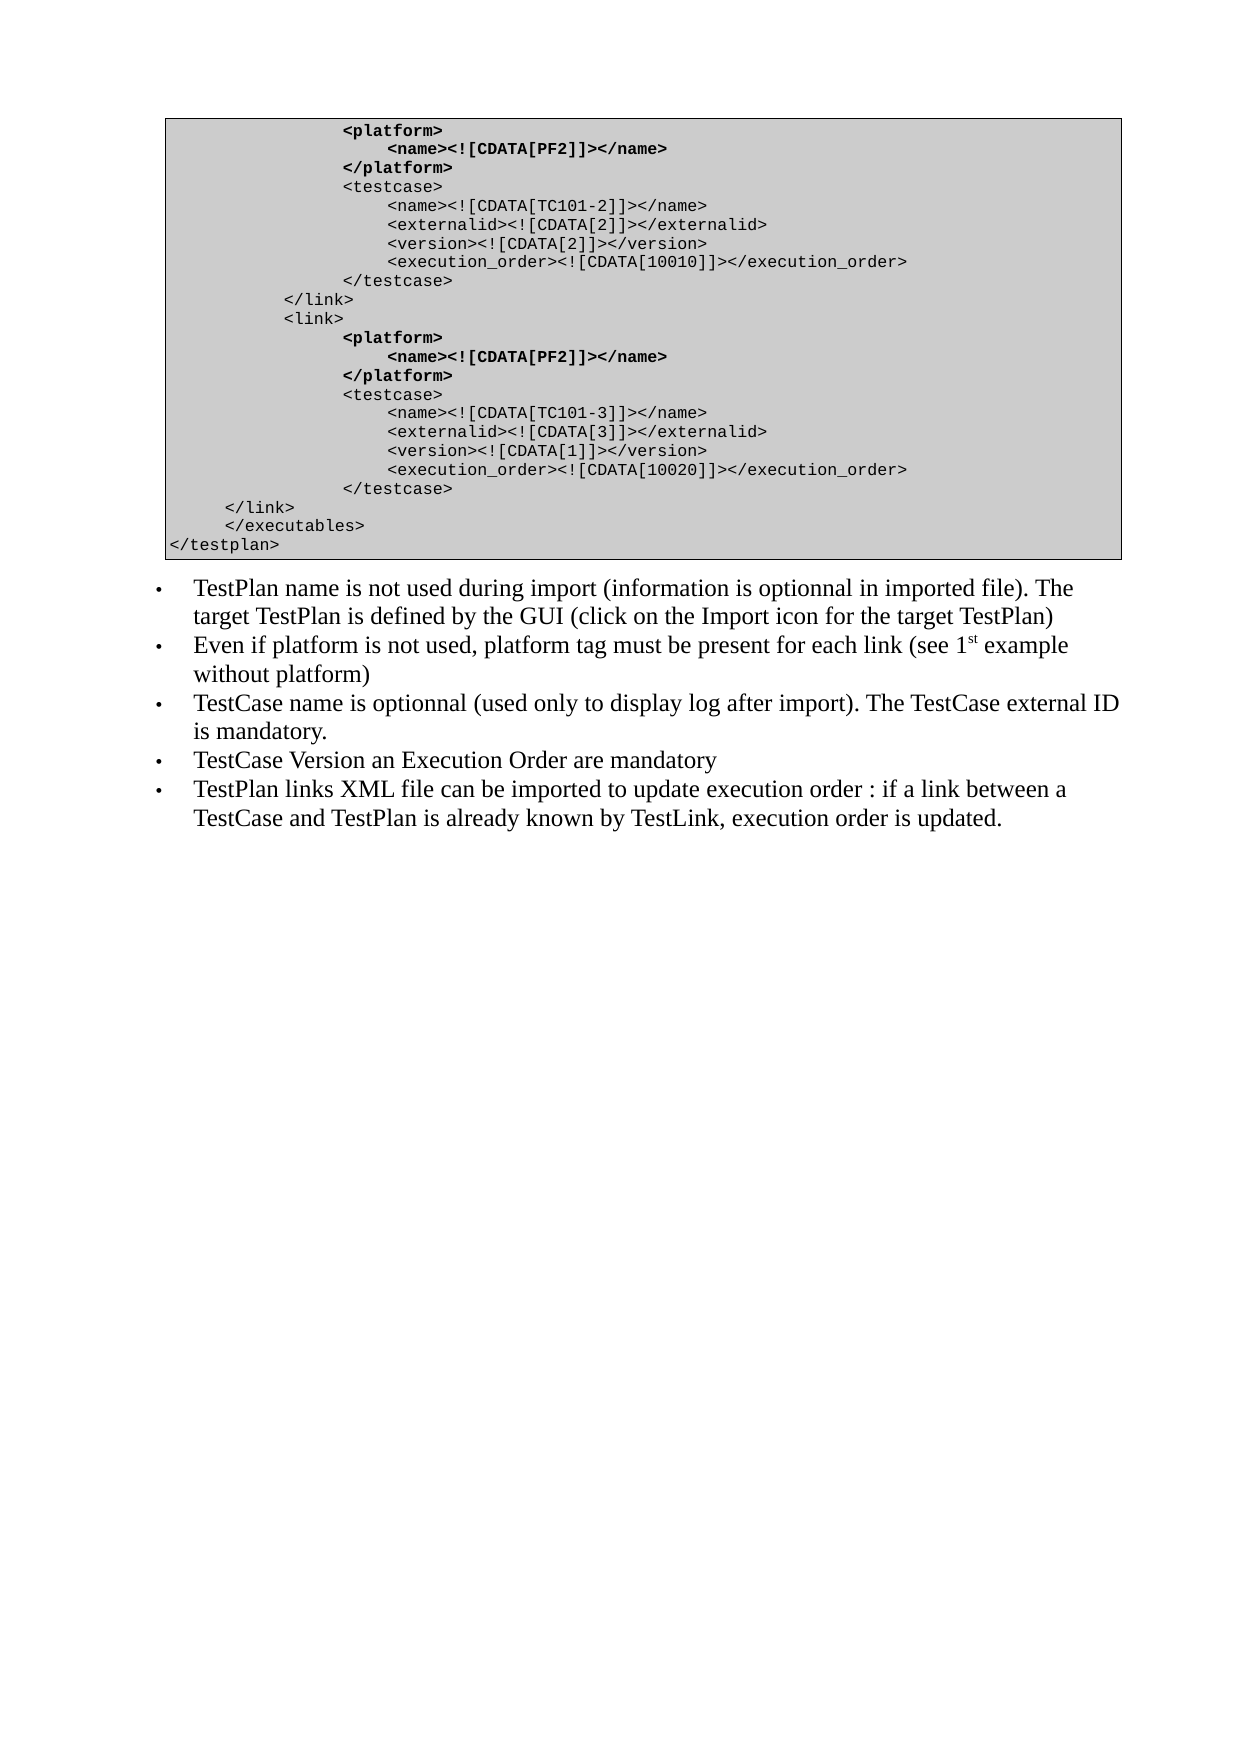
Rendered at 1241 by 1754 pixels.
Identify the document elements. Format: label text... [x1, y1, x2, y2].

list TestPlan links XML file can be imported to update execution order : if a link between a TestCase and TestPlan is already known by TestLink, execution order is updated. [156, 774, 1122, 831]
list TestCase Version an Execution Order are mandatory [156, 745, 1122, 774]
list TestCase name is optionnal (used only to display log after import). The TestCase external ID is mandatory. [156, 688, 1122, 745]
text <platform> <name><![CDATA[PF2]]></name> </platform> <testcase> <name><![CDATA[TC101-2]]></name> <externalid><![CDATA[2]]></externalid> <version><![CDATA[2]]></version> <execution_order><![CDATA[10010]]></execution_order> </testcase> </link> <link> <platform> <name><![CDATA[PF2]]></name> </platform> <testcase> <name><![CDATA[TC101-3]]></name> <externalid><![CDATA[3]]></externalid> <version><![CDATA[1]]></version> <execution_order><![CDATA[10020]]></execution_order> </testcase> </link> </executables> </testplan> [166, 119, 1121, 559]
list Even if platform is not used, platform tag must be present for each link (see 1st example without platform) [156, 630, 1122, 688]
list TestPlan name is not used during import (information is optionnal in imported file). The target TestPlan is defined by the GUI (click on the Import icon for the target TestPlan) [156, 573, 1122, 630]
